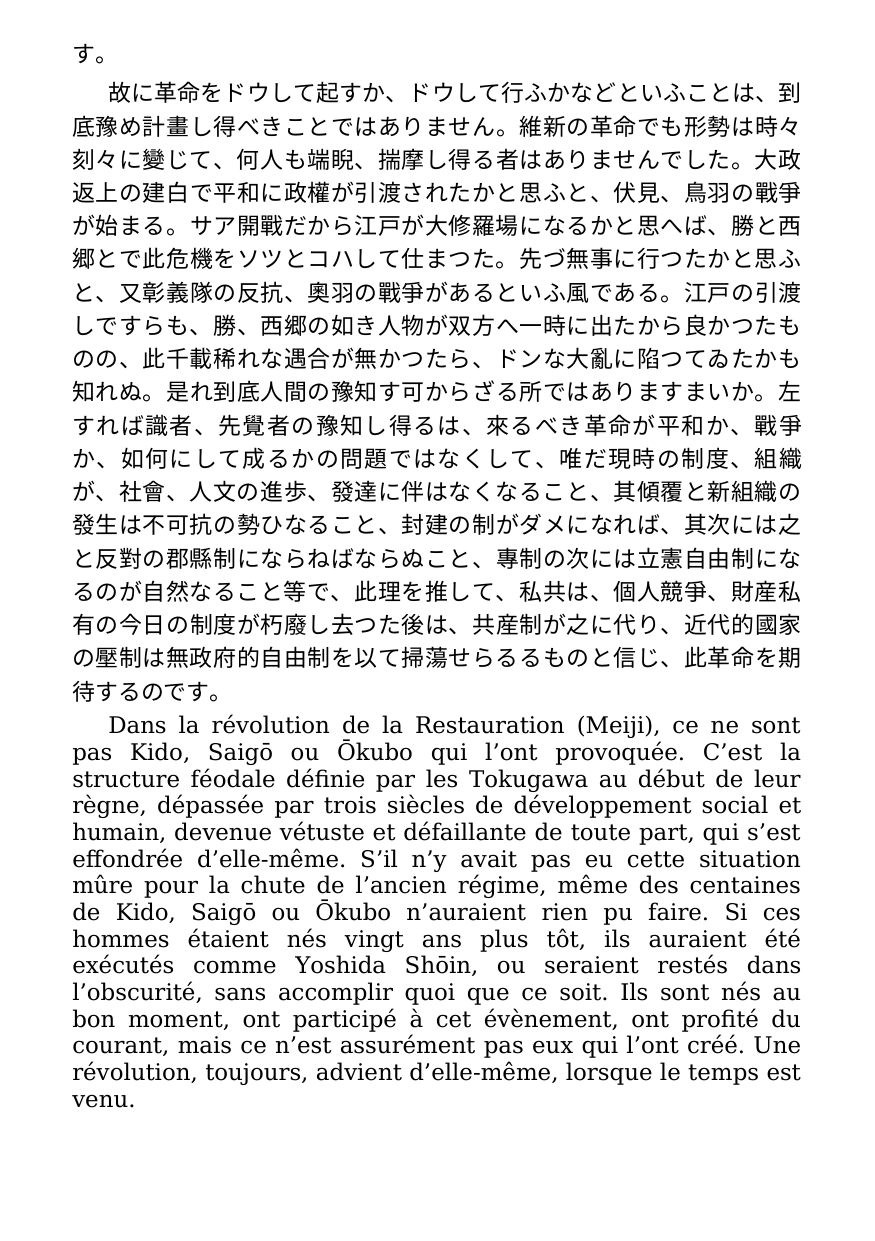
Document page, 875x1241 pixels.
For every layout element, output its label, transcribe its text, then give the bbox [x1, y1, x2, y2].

text す。 [72, 36, 802, 69]
text 故に革命をドウして起すか、ドウして行ふかなどといふことは、到底豫め計畫し得べきことではありません。維新の革命でも形勢は時々刻々に變じて、何人も端睨、揣摩し得る者はありませんでした。大政返上の建白で平和に政權が引渡されたかと思ふと、伏見、鳥羽の戰爭が始まる。サア開戰だから江戸が大修羅場になるかと思へば、勝と西郷とで此危機をソツとコハして仕まつた。先づ無事に行つたかと思ふと、又彰義隊の反抗、奧羽の戰爭があるといふ風である。江戸の引渡しですらも、勝、西郷の如き人物が双方へ一時に出たから良かつたものの、此千載稀れな遇合が無かつたら、ドンな大亂に陷つてゐたかも知れぬ。是れ到底人間の豫知す可からざる所ではありますまいか。左すれば識者、先覺者の豫知し得るは、來るべき革命が平和か、戰爭か、如何にして成るかの問題ではなくして、唯だ現時の制度、組織が、社會、人文の進歩、發達に伴はなくなること、其傾覆と新組織の發生は不可抗の勢ひなること、封建の制がダメになれば、其次には之と反對の郡縣制にならねばならぬこと、專制の次には立憲自由制になるのが自然なること等で、此理を推して、私共は、個人競爭、財産私有の今日の制度が朽廢し去つた後は、共産制が之に代り、近代的國家の壓制は無政府的自由制を以て掃蕩せらるるものと信じ、此革命を期待するのです。 [72, 75, 802, 707]
text Dans la révolution de la Restauration (Meiji), ce ne sont pas Kido, Saigō ou Ōkubo qui l’ont provoquée. C’est la structure féodale définie par les Tokugawa au début de leur règne, dépassée par trois siècles de développement social et humain, devenue vétuste et défaillante de toute part, qui s’est effondrée d’elle-même. S’il n’y avait pas eu cette situation mûre pour la chute de l’ancien régime, même des centaines de Kido, Saigō ou Ōkubo n’auraient rien pu faire. Si ces hommes étaient nés vingt ans plus tôt, ils auraient été exécutés comme Yoshida Shōin, ou seraient restés dans l’obscurité, sans accomplir quoi que ce soit. Ils sont nés au bon moment, ont participé à cet évènement, ont profité du courant, mais ce n’est assurément pas eux qui l’ont créé. Une révolution, toujours, advient d’elle-même, lorsque le temps est venu. [72, 712, 802, 1112]
